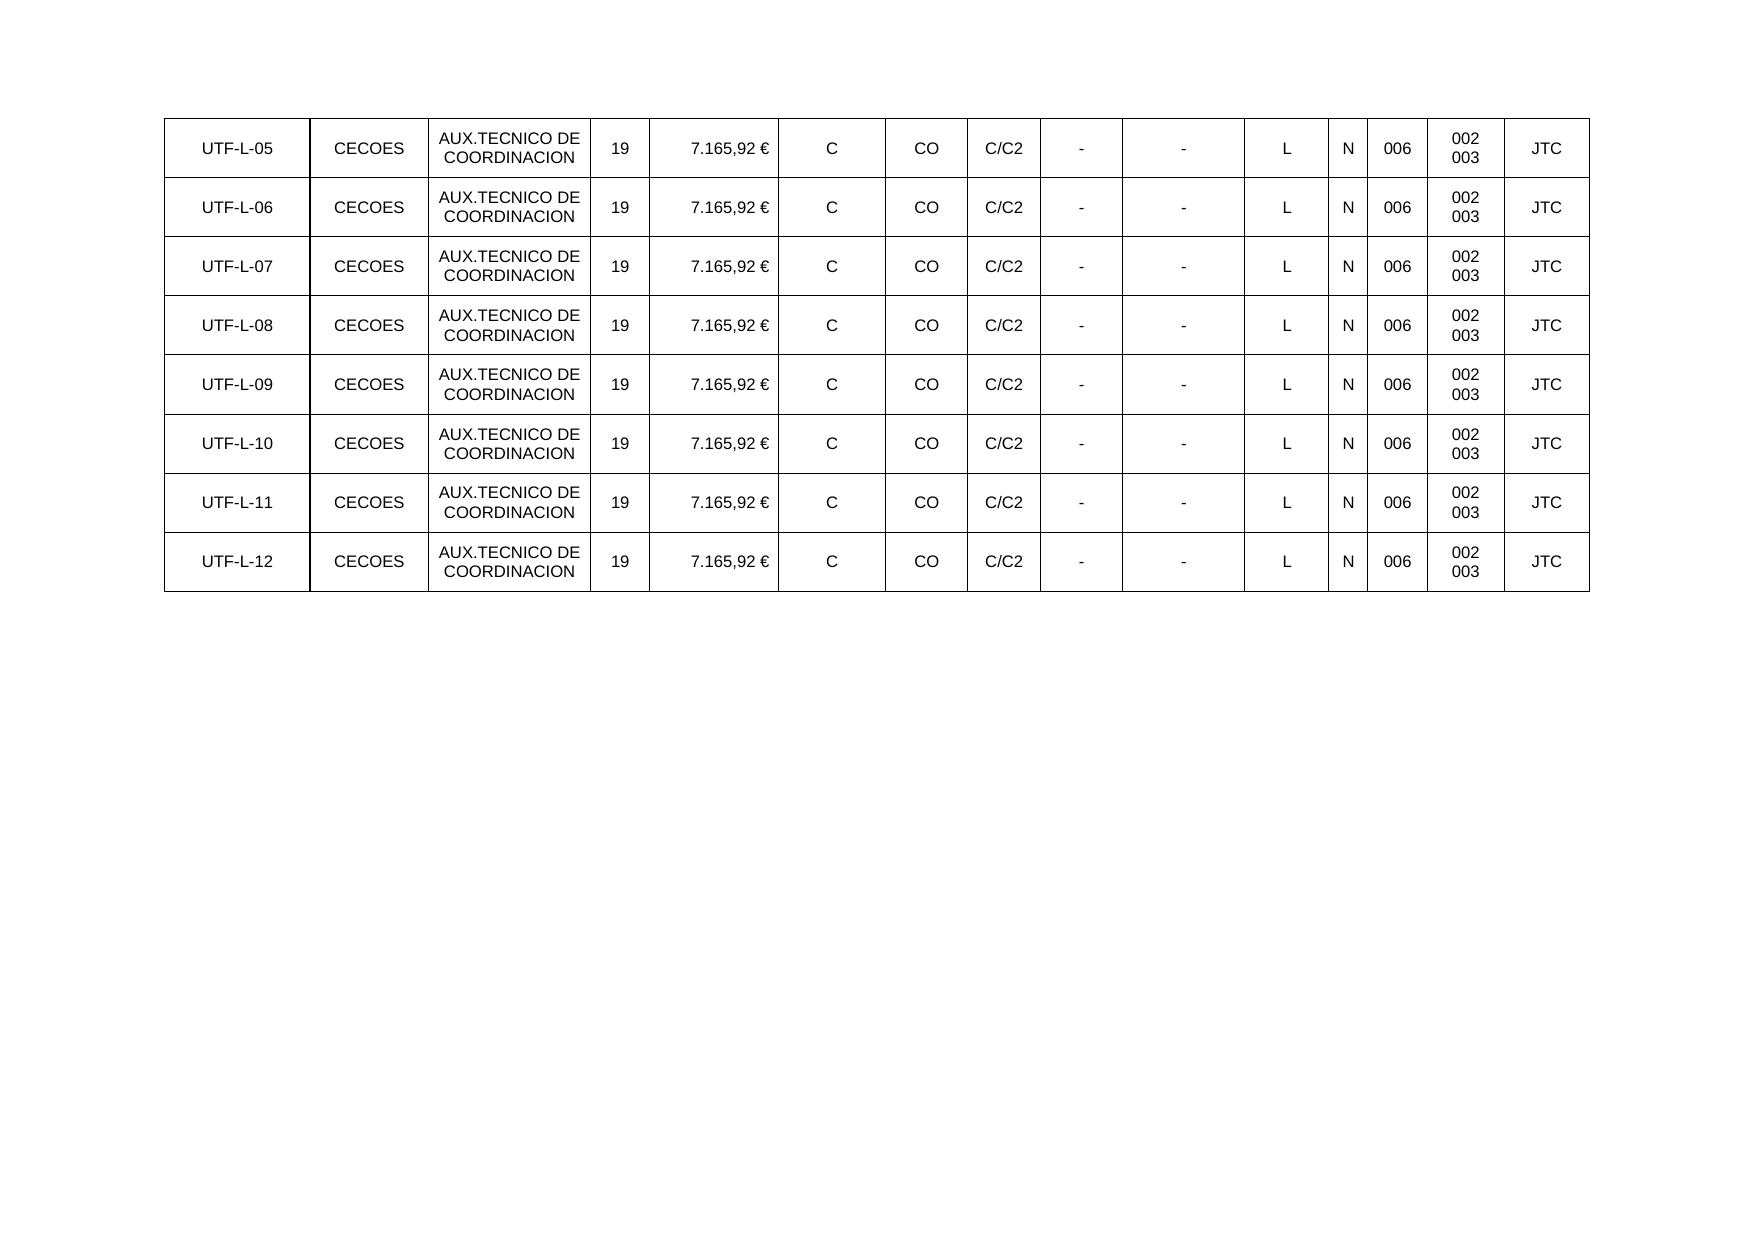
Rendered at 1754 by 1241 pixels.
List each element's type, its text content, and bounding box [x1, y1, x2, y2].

table_cell 7.165,92 € [650, 415, 778, 472]
table_cell CECOES [311, 296, 428, 354]
table_cell L [1245, 119, 1328, 177]
table_cell 19 [591, 355, 649, 413]
table_cell - [1123, 178, 1244, 236]
table_cell CO [886, 533, 967, 591]
table_cell CO [886, 415, 967, 472]
table_cell CECOES [311, 237, 428, 295]
table_cell 002 003 [1428, 178, 1504, 236]
table_cell 002 003 [1428, 533, 1504, 591]
table_cell CECOES [311, 533, 428, 591]
table_cell - [1123, 237, 1244, 295]
table_cell 7.165,92 € [650, 474, 778, 532]
table_cell UTF-L-07 [165, 237, 309, 295]
table_cell JTC [1505, 355, 1589, 413]
table_cell 006 [1368, 415, 1427, 472]
table_cell C/C2 [968, 119, 1040, 177]
table_cell AUX.TECNICO DE COORDINACION [429, 237, 590, 295]
table_cell JTC [1505, 474, 1589, 532]
table_cell CO [886, 474, 967, 532]
table_cell C [779, 533, 885, 591]
table_cell - [1123, 474, 1244, 532]
table_cell 002 003 [1428, 237, 1504, 295]
table_cell UTF-L-12 [165, 533, 309, 591]
table_cell N [1329, 296, 1367, 354]
table_cell - [1041, 237, 1122, 295]
table_cell C [779, 474, 885, 532]
table_cell N [1329, 178, 1367, 236]
table_cell - [1123, 355, 1244, 413]
table_cell - [1123, 119, 1244, 177]
table_cell L [1245, 474, 1328, 532]
table_cell N [1329, 415, 1367, 472]
table_cell 006 [1368, 474, 1427, 532]
table_cell C/C2 [968, 415, 1040, 472]
table_cell C/C2 [968, 474, 1040, 532]
table_cell CECOES [311, 415, 428, 472]
table_cell 006 [1368, 178, 1427, 236]
table_cell 7.165,92 € [650, 355, 778, 413]
table_cell AUX.TECNICO DE COORDINACION [429, 474, 590, 532]
table_cell 19 [591, 474, 649, 532]
table_cell CO [886, 119, 967, 177]
table_cell - [1041, 178, 1122, 236]
table_cell CECOES [311, 355, 428, 413]
table_cell - [1041, 119, 1122, 177]
table_cell 7.165,92 € [650, 119, 778, 177]
table_cell AUX.TECNICO DE COORDINACION [429, 355, 590, 413]
table_cell N [1329, 533, 1367, 591]
table_cell N [1329, 355, 1367, 413]
table_cell - [1041, 355, 1122, 413]
table_cell - [1123, 296, 1244, 354]
table_cell 002 003 [1428, 119, 1504, 177]
table_cell - [1123, 415, 1244, 472]
table_cell 19 [591, 237, 649, 295]
table_cell C [779, 355, 885, 413]
table_cell - [1041, 533, 1122, 591]
table_cell N [1329, 237, 1367, 295]
table_cell - [1041, 474, 1122, 532]
table_cell AUX.TECNICO DE COORDINACION [429, 296, 590, 354]
table_cell UTF-L-09 [165, 355, 309, 413]
table_cell AUX.TECNICO DE COORDINACION [429, 178, 590, 236]
table_cell 7.165,92 € [650, 296, 778, 354]
table_cell 002 003 [1428, 355, 1504, 413]
table_cell 7.165,92 € [650, 178, 778, 236]
table_cell AUX.TECNICO DE COORDINACION [429, 415, 590, 472]
table_cell - [1041, 296, 1122, 354]
table_cell L [1245, 296, 1328, 354]
table_cell 19 [591, 296, 649, 354]
table_cell 19 [591, 415, 649, 472]
table_cell JTC [1505, 119, 1589, 177]
table_cell L [1245, 178, 1328, 236]
table_cell L [1245, 355, 1328, 413]
table_cell C/C2 [968, 237, 1040, 295]
table_cell CO [886, 355, 967, 413]
table_cell C/C2 [968, 296, 1040, 354]
table_cell C/C2 [968, 355, 1040, 413]
table_cell L [1245, 237, 1328, 295]
table_cell - [1041, 415, 1122, 472]
table_cell JTC [1505, 533, 1589, 591]
table_cell 006 [1368, 119, 1427, 177]
table_cell - [1123, 533, 1244, 591]
table_cell L [1245, 415, 1328, 472]
table_cell C [779, 296, 885, 354]
table_cell UTF-L-11 [165, 474, 309, 532]
table_cell 006 [1368, 355, 1427, 413]
table_cell UTF-L-10 [165, 415, 309, 472]
table_cell UTF-L-08 [165, 296, 309, 354]
table_cell 006 [1368, 296, 1427, 354]
table_cell 7.165,92 € [650, 237, 778, 295]
table_cell CECOES [311, 178, 428, 236]
table_cell JTC [1505, 178, 1589, 236]
table_cell 19 [591, 119, 649, 177]
table_cell 002 003 [1428, 474, 1504, 532]
table_cell JTC [1505, 296, 1589, 354]
table_cell N [1329, 119, 1367, 177]
table_cell 002 003 [1428, 415, 1504, 472]
table_cell CECOES [311, 474, 428, 532]
table_cell C [779, 415, 885, 472]
table_cell 7.165,92 € [650, 533, 778, 591]
table_cell CO [886, 296, 967, 354]
table_cell AUX.TECNICO DE COORDINACION [429, 533, 590, 591]
table_cell N [1329, 474, 1367, 532]
table_cell C/C2 [968, 178, 1040, 236]
table_cell JTC [1505, 237, 1589, 295]
table_cell 006 [1368, 237, 1427, 295]
table_cell CO [886, 237, 967, 295]
table_cell C [779, 178, 885, 236]
table_cell C [779, 237, 885, 295]
table_cell L [1245, 533, 1328, 591]
table_cell 19 [591, 533, 649, 591]
table_cell UTF-L-05 [165, 119, 309, 177]
table_cell C [779, 119, 885, 177]
table_cell CO [886, 178, 967, 236]
table_cell UTF-L-06 [165, 178, 309, 236]
table_cell 002 003 [1428, 296, 1504, 354]
table_cell 006 [1368, 533, 1427, 591]
table_cell CECOES [311, 119, 428, 177]
table_cell C/C2 [968, 533, 1040, 591]
table_cell 19 [591, 178, 649, 236]
table_cell JTC [1505, 415, 1589, 472]
table_cell AUX.TECNICO DE COORDINACION [429, 119, 590, 177]
